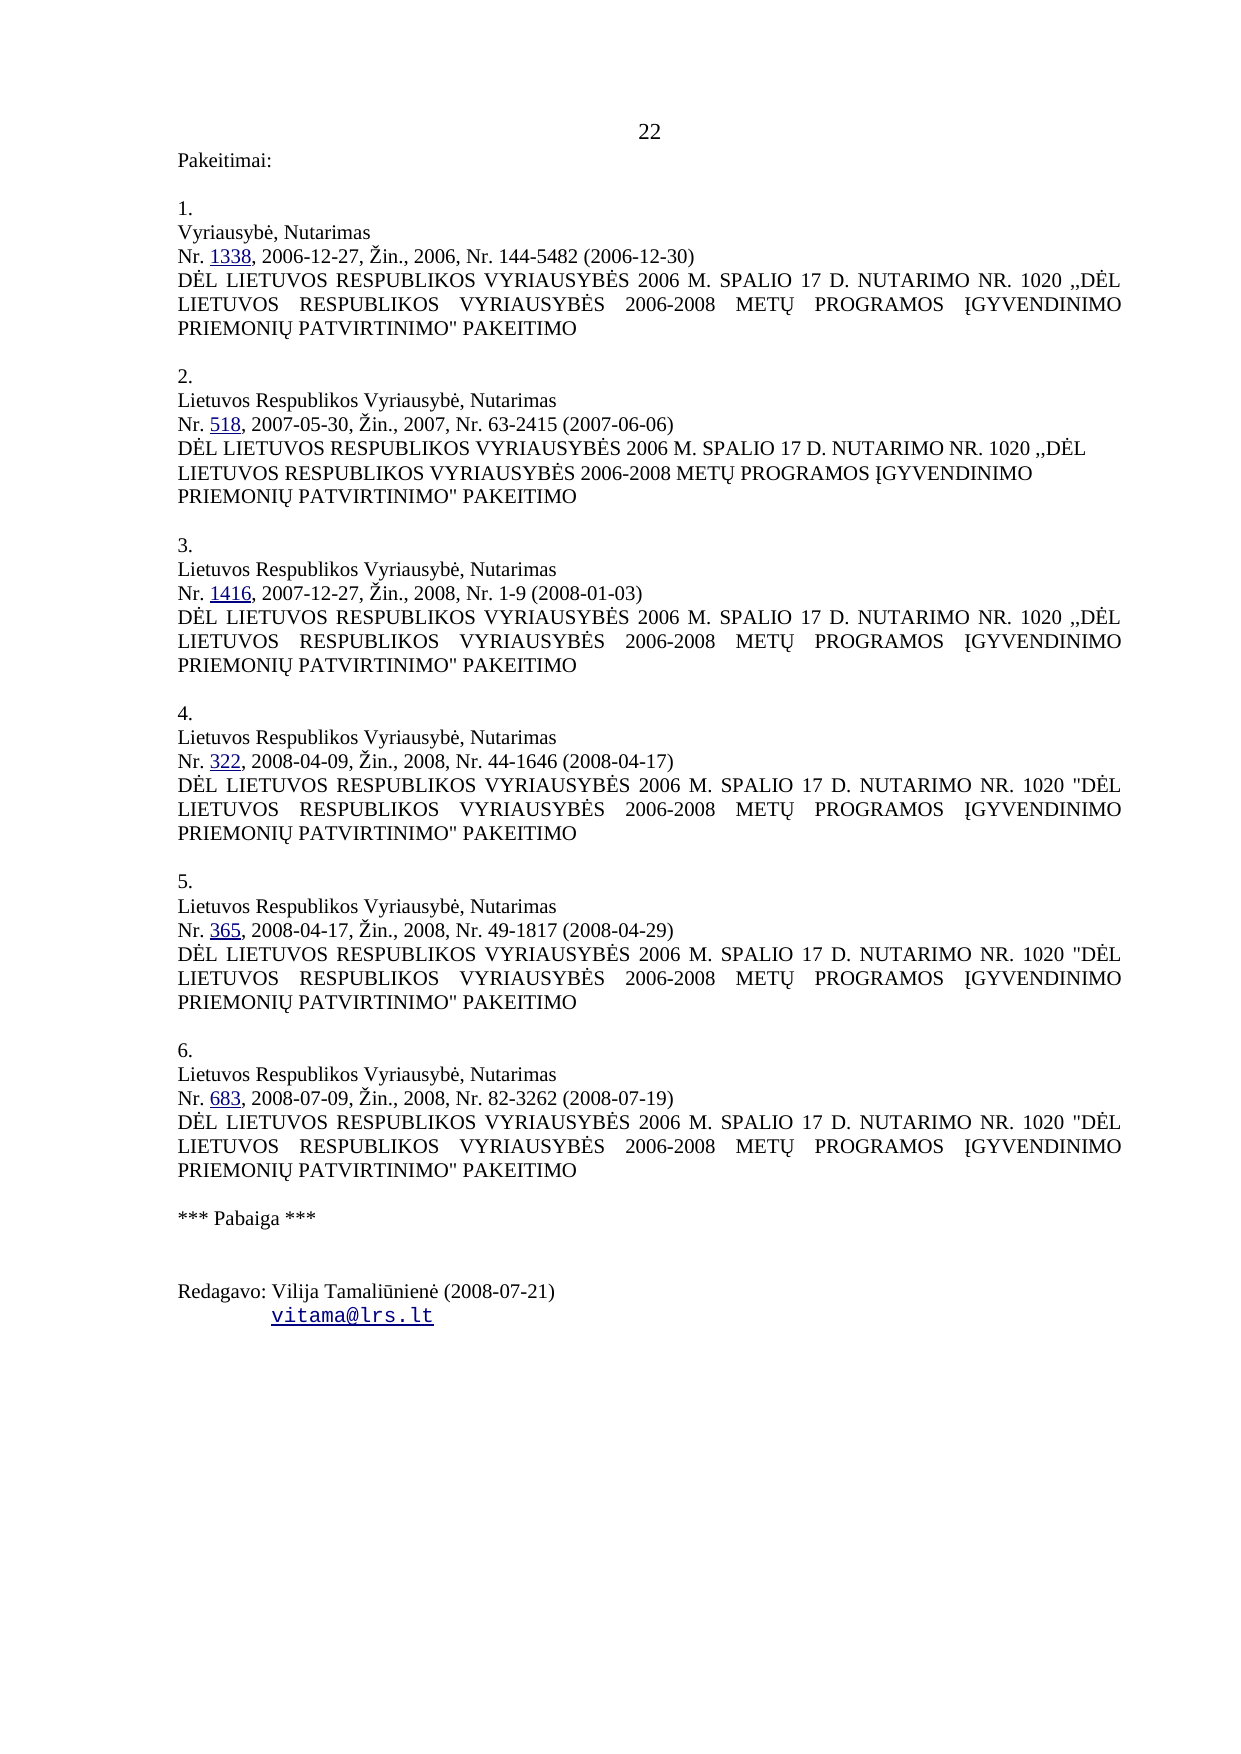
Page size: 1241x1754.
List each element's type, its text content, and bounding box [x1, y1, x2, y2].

text Lietuvos Respublikos Vyriausybė, Nutarimas [177, 557, 1122, 581]
text 4. [177, 701, 1122, 725]
text Nr. 365, 2008-04-17, Žin., 2008, Nr. 49-1817 (2008-04-29) [177, 918, 1122, 942]
text Nr. 1416, 2007-12-27, Žin., 2008, Nr. 1-9 (2008-01-03) [177, 581, 1122, 605]
text Lietuvos Respublikos Vyriausybė, Nutarimas [177, 1062, 1122, 1086]
text vitama@lrs.lt [177, 1303, 1122, 1328]
text 1. [177, 196, 1122, 220]
text DĖL LIETUVOS RESPUBLIKOS VYRIAUSYBĖS 2006 M. SPALIO 17 D. NUTARIMO NR. 1020 "DĖL LIETUVOS RESPUBLIKOS VYRIAUSYBĖS 2006-2008 METŲ PROGRAMOS ĮGYVENDINIMO PRIEMONIŲ PATVIRTINIMO" PAKEITIMO [177, 942, 1122, 1014]
text Redagavo: Vilija Tamaliūnienė (2008-07-21) [177, 1278, 1122, 1303]
text Nr. 322, 2008-04-09, Žin., 2008, Nr. 44-1646 (2008-04-17) [177, 749, 1122, 773]
text Lietuvos Respublikos Vyriausybė, Nutarimas [177, 388, 1122, 412]
text Lietuvos Respublikos Vyriausybė, Nutarimas [177, 725, 1122, 749]
text 6. [177, 1038, 1122, 1062]
text *** Pabaiga *** [177, 1206, 1122, 1230]
text Nr. 1338, 2006-12-27, Žin., 2006, Nr. 144-5482 (2006-12-30) [177, 244, 1122, 268]
text DĖL LIETUVOS RESPUBLIKOS VYRIAUSYBĖS 2006 M. SPALIO 17 D. NUTARIMO NR. 1020 ,,DĖL LIETUVOS RESPUBLIKOS VYRIAUSYBĖS 2006-2008 METŲ PROGRAMOS ĮGYVENDINIMO PRIEMONIŲ PATVIRTINIMO" PAKEITIMO [177, 605, 1122, 677]
text Lietuvos Respublikos Vyriausybė, Nutarimas [177, 893, 1122, 918]
text Pakeitimai: [177, 148, 1122, 172]
text DĖL LIETUVOS RESPUBLIKOS VYRIAUSYBĖS 2006 M. SPALIO 17 D. NUTARIMO NR. 1020 ,,DĖL LIETUVOS RESPUBLIKOS VYRIAUSYBĖS 2006-2008 METŲ PROGRAMOS ĮGYVENDINIMO PRIEMONIŲ PATVIRTINIMO" PAKEITIMO [177, 436, 1122, 508]
text Nr. 518, 2007-05-30, Žin., 2007, Nr. 63-2415 (2007-06-06) [177, 412, 1122, 436]
text DĖL LIETUVOS RESPUBLIKOS VYRIAUSYBĖS 2006 M. SPALIO 17 D. NUTARIMO NR. 1020 ,,DĖL LIETUVOS RESPUBLIKOS VYRIAUSYBĖS 2006-2008 METŲ PROGRAMOS ĮGYVENDINIMO PRIEMONIŲ PATVIRTINIMO" PAKEITIMO [177, 268, 1122, 340]
text Vyriausybė, Nutarimas [177, 220, 1122, 244]
text 5. [177, 869, 1122, 893]
text Nr. 683, 2008-07-09, Žin., 2008, Nr. 82-3262 (2008-07-19) [177, 1086, 1122, 1110]
text DĖL LIETUVOS RESPUBLIKOS VYRIAUSYBĖS 2006 M. SPALIO 17 D. NUTARIMO NR. 1020 "DĖL LIETUVOS RESPUBLIKOS VYRIAUSYBĖS 2006-2008 METŲ PROGRAMOS ĮGYVENDINIMO PRIEMONIŲ PATVIRTINIMO" PAKEITIMO [177, 773, 1122, 845]
text DĖL LIETUVOS RESPUBLIKOS VYRIAUSYBĖS 2006 M. SPALIO 17 D. NUTARIMO NR. 1020 "DĖL LIETUVOS RESPUBLIKOS VYRIAUSYBĖS 2006-2008 METŲ PROGRAMOS ĮGYVENDINIMO PRIEMONIŲ PATVIRTINIMO" PAKEITIMO [177, 1110, 1122, 1182]
text 2. [177, 364, 1122, 388]
text 3. [177, 533, 1122, 557]
